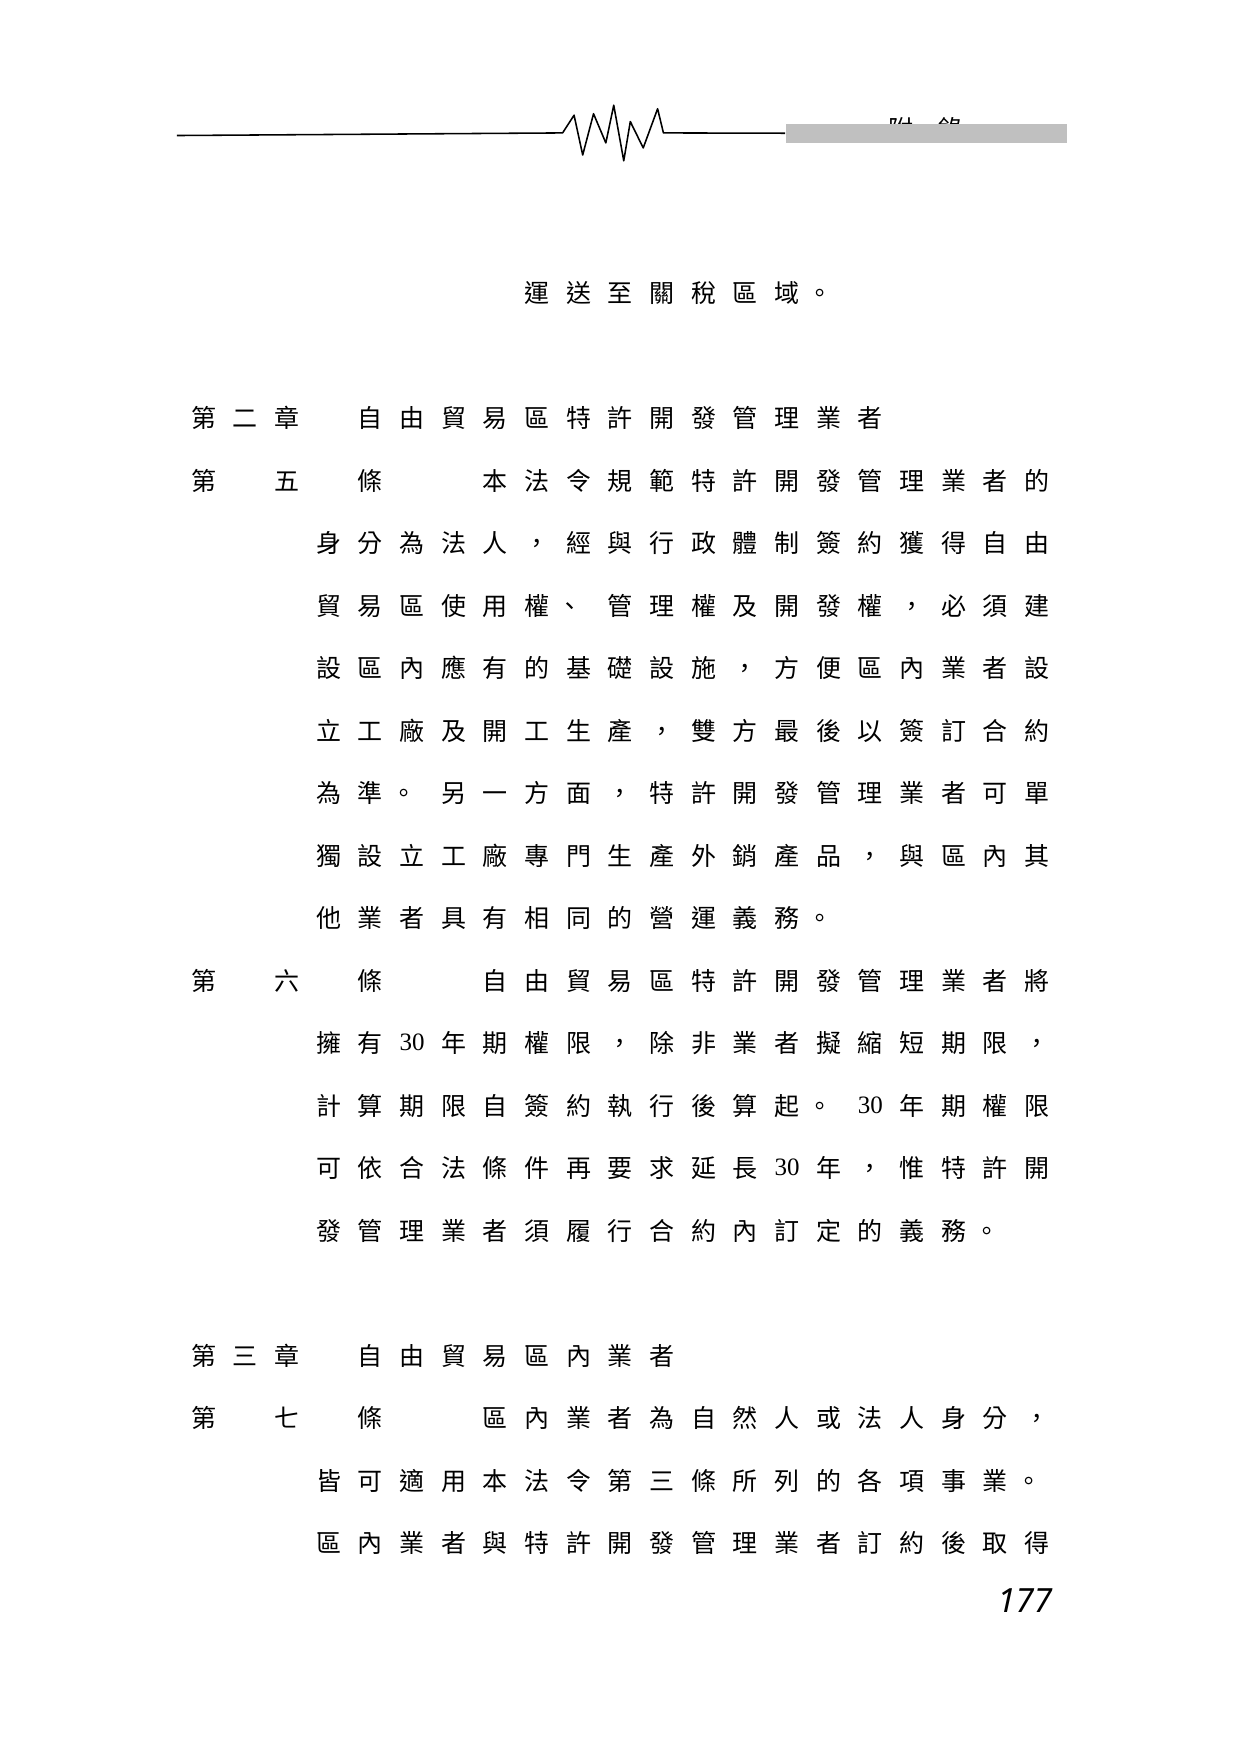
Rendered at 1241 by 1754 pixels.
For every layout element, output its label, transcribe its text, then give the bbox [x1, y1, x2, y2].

text 第 七 條 區內業者為自然人或法人身分，皆可適用本法令第三條所列的各項事業。區內業者與特許開發管理業者訂約後取得 [183, 1375, 1058, 1563]
text 第 六 條 自由貿易區特許開發管理業者將擁有30年期權限，除非業者擬縮短期限，計算期限自簽約執行後算起。30年期權限可依合法條件再要求延長30年，惟特許開發管理業者須履行合約內訂定的義務。 [183, 938, 1058, 1250]
text 第三章 自由貿易區內業者 [183, 1313, 1058, 1375]
text 第二章 自由貿易區特許開發管理業者 [183, 375, 1058, 438]
text 運送至關稅區域。 [355, 250, 1058, 313]
text 第 五 條 本法令規範特許開發管理業者的身分為法人，經與行政體制簽約獲得自由貿易區使用權、管理權及開發權，必須建設區內應有的基礎設施，方便區內業者設立工廠及開工生產，雙方最後以簽訂合約為準。另一方面，特許開發管理業者可單獨設立工廠專門生產外銷產品，與區內其他業者具有相同的營運義務。 [183, 438, 1058, 938]
